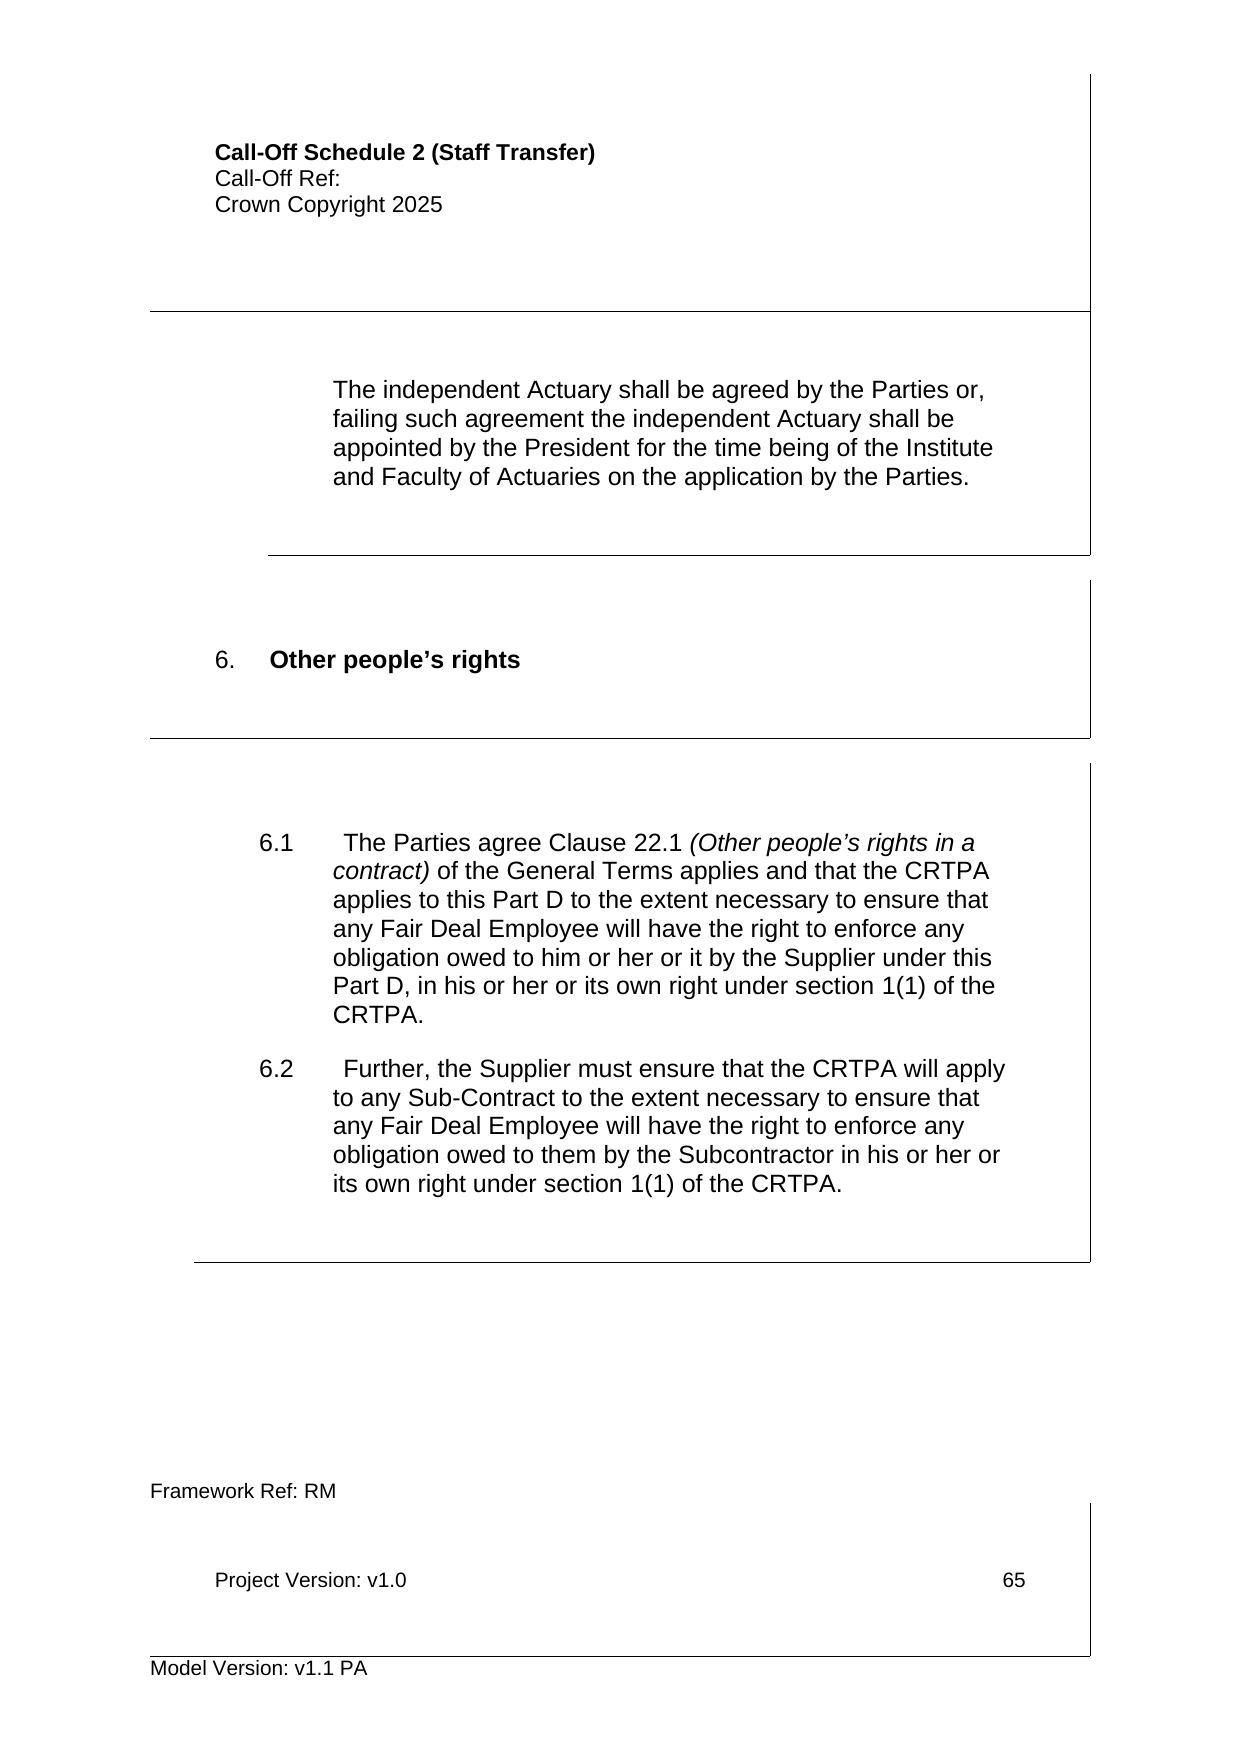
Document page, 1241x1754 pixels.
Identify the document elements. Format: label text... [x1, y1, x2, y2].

list The Parties agree Clause 22.1 (Other people’s rights in a contract) of the General Terms applies and that the CRTPA applies to this Part D to the extent necessary to ensure that any Fair Deal Employee will have the right to enforce any obligation owed to him or her or it by the Supplier under this Part D, in his or her or its own right under section 1(1) of the CRTPA. [194, 763, 1090, 989]
list Further, the Supplier must ensure that the CRTPA will apply to any Sub-Contract to the extent necessary to ensure that any Fair Deal Employee will have the right to enforce any obligation owed to them by the Subcontractor in his or her or its own right under section 1(1) of the CRTPA. [194, 989, 1090, 1262]
text The independent Actuary shall be agreed by the Parties or, failing such agreement the independent Actuary shall be appointed by the President for the time being of the Institute and Faculty of Actuaries on the application by the Parties. [268, 311, 1090, 555]
list Other people’s rights [150, 580, 1090, 738]
